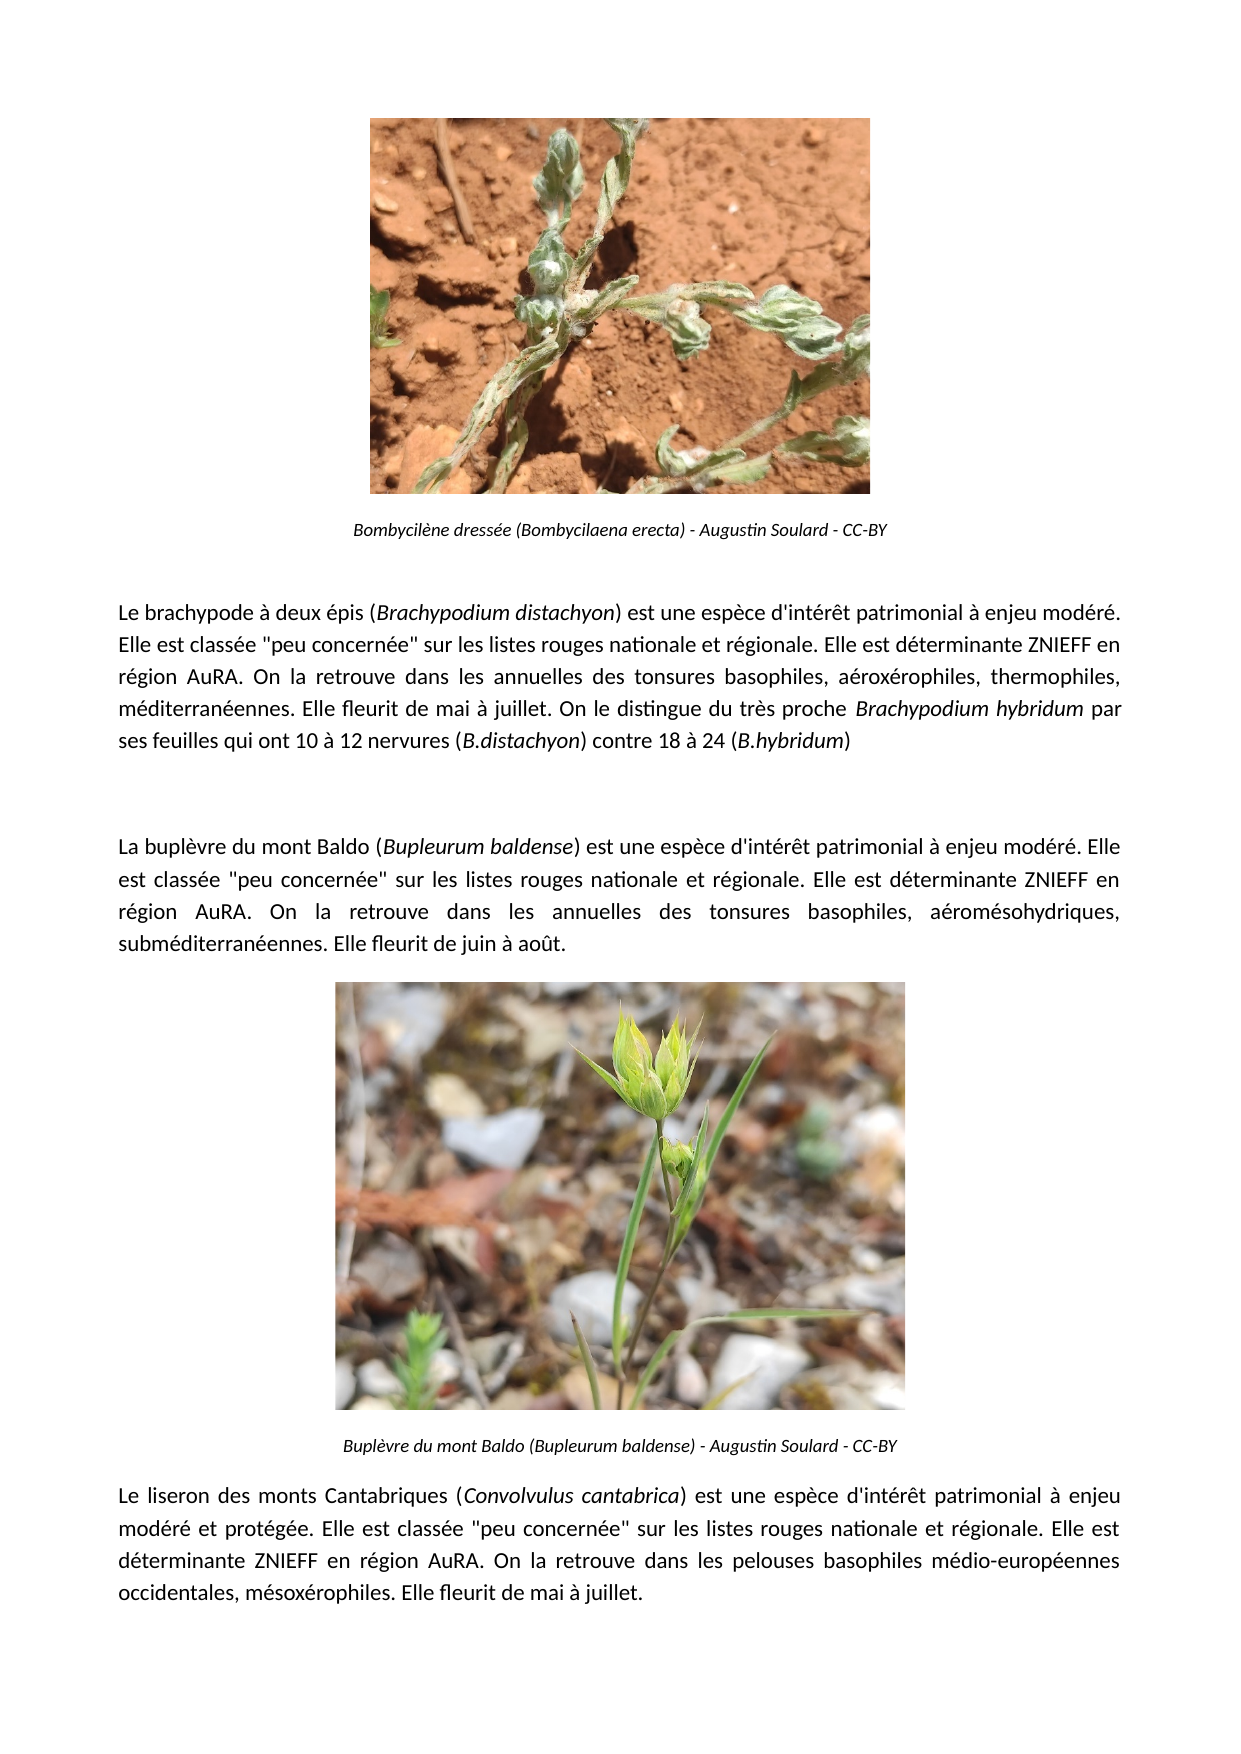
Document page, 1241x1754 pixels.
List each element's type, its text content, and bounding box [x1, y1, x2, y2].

text Bombycilène dressée (Bombycilaena erecta) - Augustin Soulard - CC-BY [118, 518, 1122, 541]
text Le liseron des monts Cantabriques (Convolvulus cantabrica) est une espèce d'intérêt patrimonial à enjeu modéré et protégée. Elle est classée "peu concernée" sur les listes rouges nationale et régionale. Elle est déterminante ZNIEFF en région AuRA. On la retrouve dans les pelouses basophiles médio-européennes occidentales, mésoxérophiles. Elle fleurit de mai à juillet. [118, 1481, 1122, 1606]
text Buplèvre du mont Baldo (Bupleurum baldense) - Augustin Soulard - CC-BY [118, 1434, 1122, 1457]
text La buplèvre du mont Baldo (Bupleurum baldense) est une espèce d'intérêt patrimonial à enjeu modéré. Elle est classée "peu concernée" sur les listes rouges nationale et régionale. Elle est déterminante ZNIEFF en région AuRA. On la retrouve dans les annuelles des tonsures basophiles, aéromésohydriques, subméditerranéennes. Elle fleurit de juin à août. [118, 832, 1122, 957]
picture [370, 118, 871, 494]
picture [335, 982, 905, 1410]
text Le brachypode à deux épis (Brachypodium distachyon) est une espèce d'intérêt patrimonial à enjeu modéré. Elle est classée "peu concernée" sur les listes rouges nationale et régionale. Elle est déterminante ZNIEFF en région AuRA. On la retrouve dans les annuelles des tonsures basophiles, aéroxérophiles, thermophiles, méditerranéennes. Elle fleurit de mai à juillet. On le distingue du très proche Brachypodium hybridum par ses feuilles qui ont 10 à 12 nervures (B.distachyon) contre 18 à 24 (B.hybridum) [118, 598, 1122, 754]
